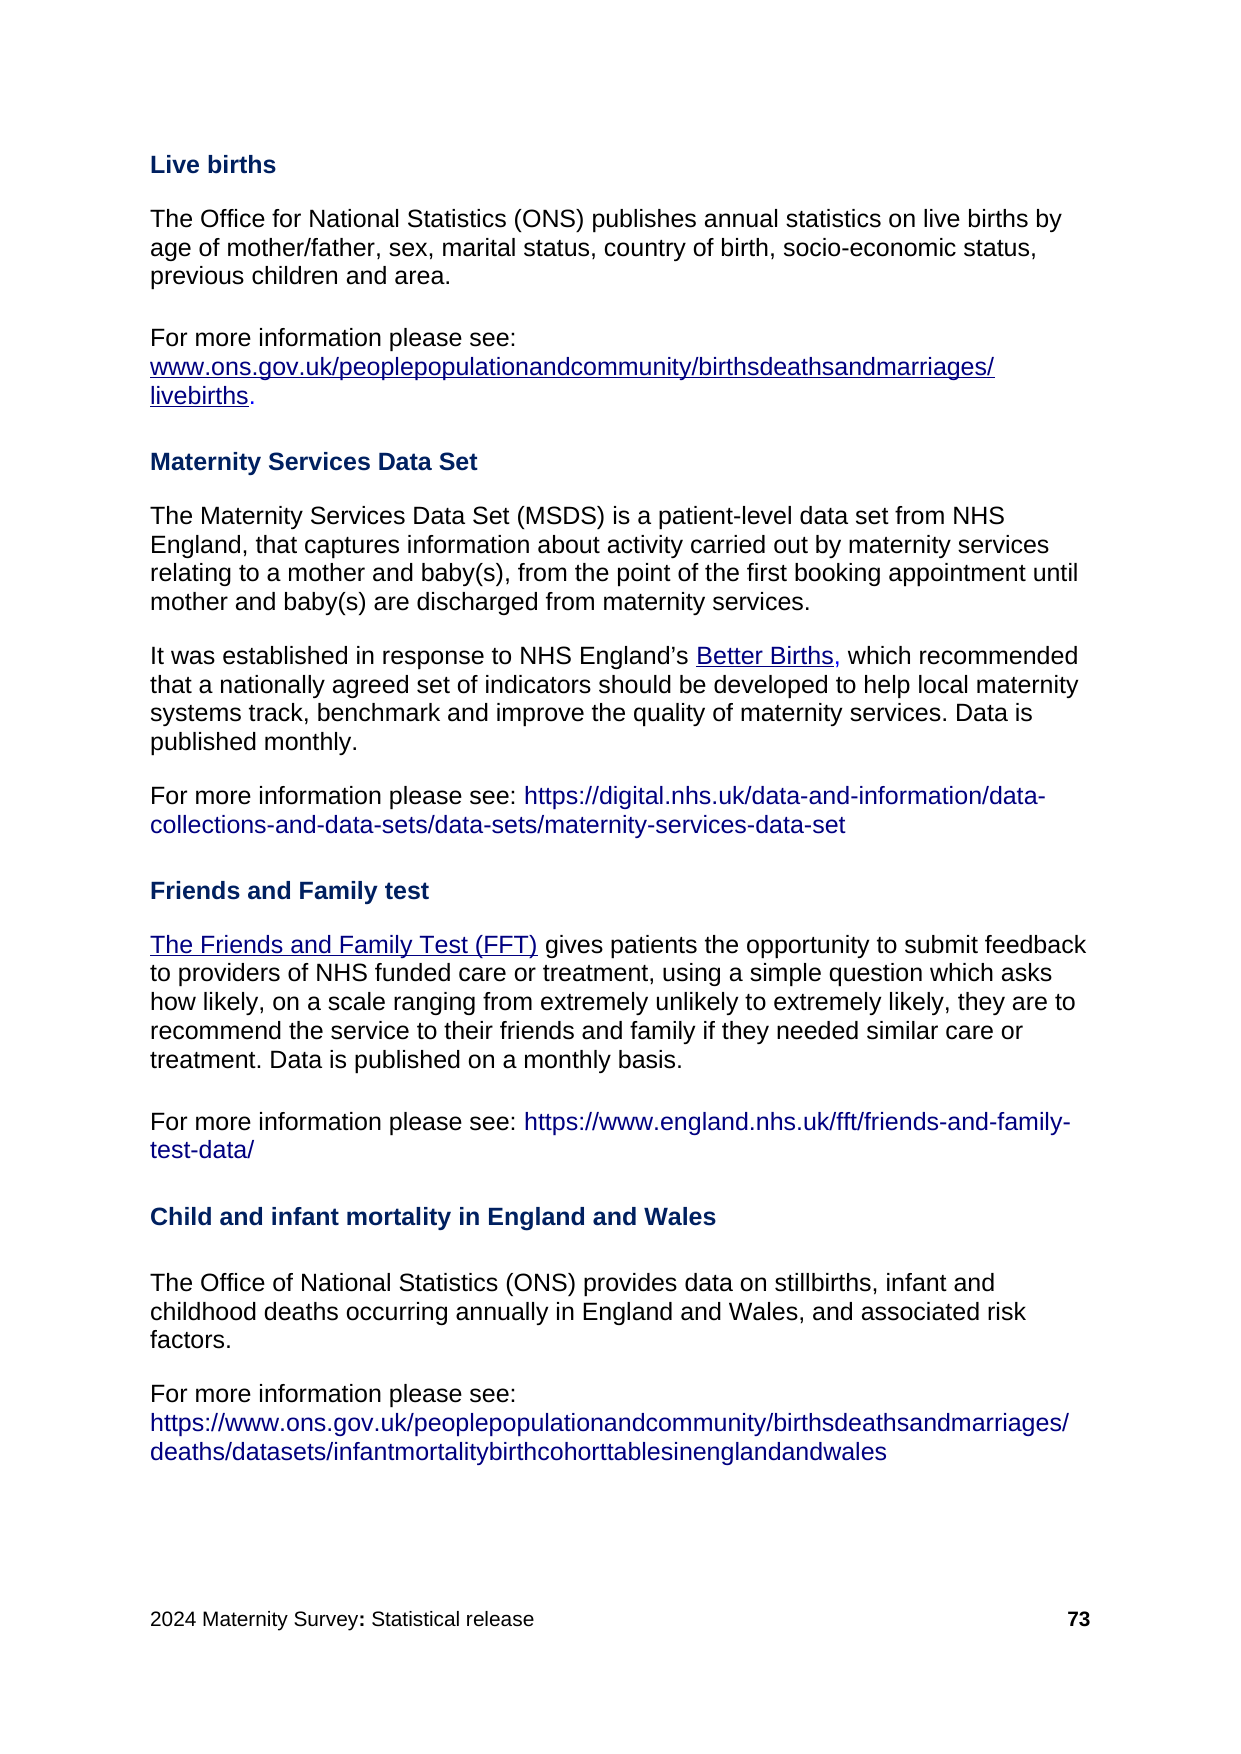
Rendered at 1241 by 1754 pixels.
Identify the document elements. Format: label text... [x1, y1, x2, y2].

text For more information please see: www.ons.gov.uk/peoplepopulationandcommunity/birthsdeathsandmarriages/livebirths. [150, 323, 1090, 409]
text For more information please see: https://www.england.nhs.uk/fft/friends-and-family-test-data/ [150, 1107, 1090, 1164]
text The Office for National Statistics (ONS) publishes annual statistics on live births by age of mother/father, sex, marital status, country of birth, socio-economic status, previous children and area. [150, 204, 1090, 290]
text The Friends and Family Test (FFT) gives patients the opportunity to submit feedback to providers of NHS funded care or treatment, using a simple question which asks how likely, on a scale ranging from extremely unlikely to extremely likely, they are to recommend the service to their friends and family if they needed similar care or treatment. Data is published on a monthly basis. [150, 929, 1090, 1073]
subtitle Live births [150, 150, 1090, 179]
text It was established in response to NHS England’s Better Births, which recommended that a nationally agreed set of indicators should be developed to help local maternity systems track, benchmark and improve the quality of maternity services. Data is published monthly. [150, 641, 1090, 756]
text The Office of National Statistics (ONS) provides data on stillbirths, infant and childhood deaths occurring annually in England and Wales, and associated risk factors. [150, 1268, 1090, 1354]
text For more information please see: https://www.ons.gov.uk/peoplepopulationandcommunity/birthsdeathsandmarriages/deaths/datasets/infantmortalitybirthcohorttablesinenglandandwales [150, 1379, 1090, 1465]
subtitle Child and infant mortality in England and Wales [150, 1202, 1090, 1230]
text For more information please see: https://digital.nhs.uk/data-and-information/data-collections-and-data-sets/data-sets/maternity-services-data-set [150, 781, 1090, 838]
subtitle Friends and Family test [150, 876, 1090, 904]
text The Maternity Services Data Set (MSDS) is a patient-level data set from NHS England, that captures information about activity carried out by maternity services relating to a mother and baby(s), from the point of the first booking appointment until mother and baby(s) are discharged from maternity services. [150, 501, 1090, 616]
subtitle Maternity Services Data Set [150, 447, 1090, 476]
